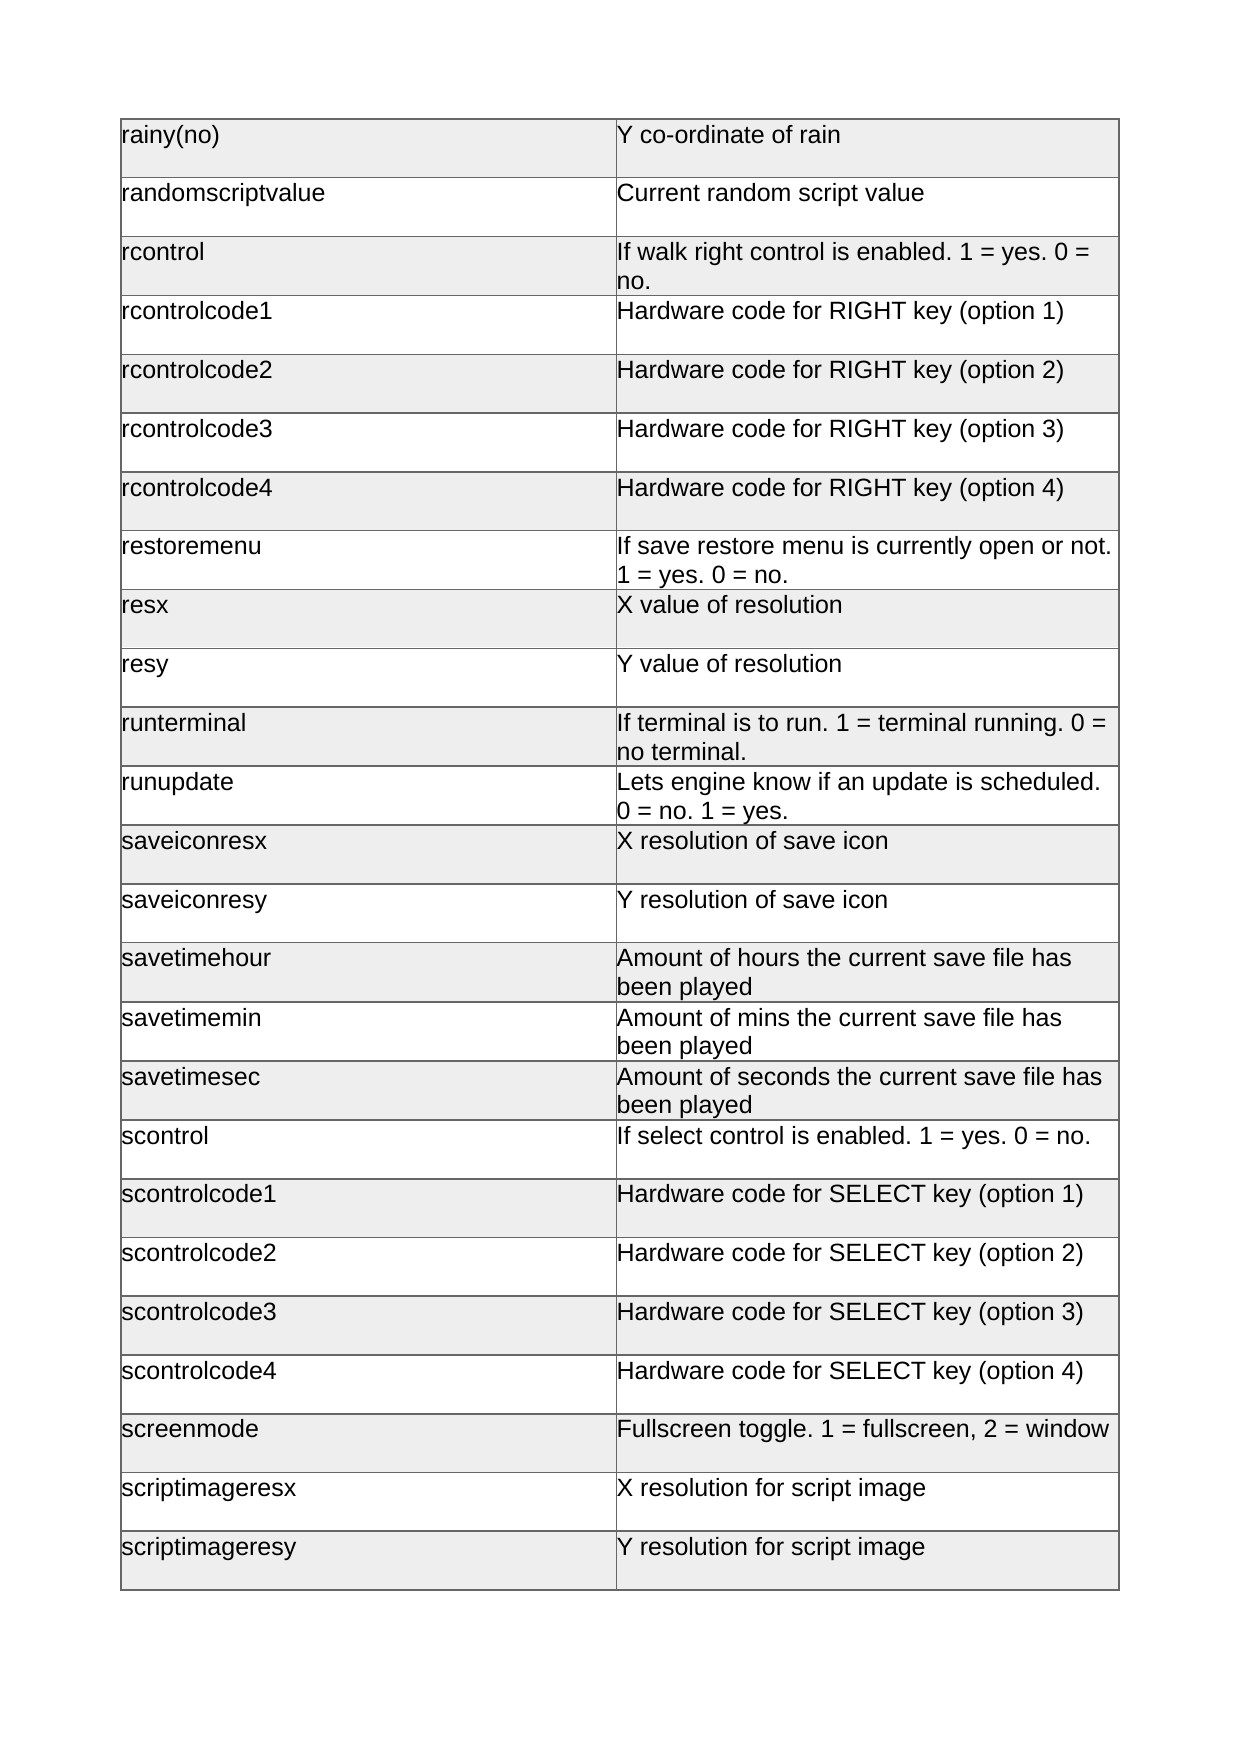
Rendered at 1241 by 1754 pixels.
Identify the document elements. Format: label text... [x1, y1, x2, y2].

table_cell Hardware code for SELECT key (option 2) [617, 1238, 1118, 1295]
table_cell rcontrolcode4 [122, 473, 616, 530]
table_cell scriptimageresy [122, 1532, 616, 1589]
table_cell scontrol [122, 1121, 616, 1178]
table_cell Hardware code for RIGHT key (option 2) [617, 355, 1118, 412]
table_cell scriptimageresx [122, 1473, 616, 1530]
table_cell If select control is enabled. 1 = yes. 0 = no. [617, 1121, 1118, 1178]
table_cell rcontrolcode3 [122, 414, 616, 471]
table_cell Y resolution for script image [617, 1532, 1118, 1589]
table_cell Hardware code for SELECT key (option 4) [617, 1356, 1118, 1413]
table_cell If terminal is to run. 1 = terminal running. 0 = no terminal. [617, 708, 1118, 765]
table_cell Hardware code for RIGHT key (option 4) [617, 473, 1118, 530]
table_cell rcontrolcode1 [122, 296, 616, 353]
table_cell runterminal [122, 708, 616, 765]
table_cell Amount of mins the current save file has been played [617, 1003, 1118, 1060]
table_cell Current random script value [617, 178, 1118, 236]
table_cell saveiconresx [122, 826, 616, 883]
table_cell Lets engine know if an update is scheduled. 0 = no. 1 = yes. [617, 767, 1118, 824]
table_cell Hardware code for RIGHT key (option 3) [617, 414, 1118, 471]
table_cell rcontrolcode2 [122, 355, 616, 412]
table_cell runupdate [122, 767, 616, 824]
table_cell X resolution of save icon [617, 826, 1118, 883]
table_cell scontrolcode1 [122, 1180, 616, 1237]
table_cell X resolution for script image [617, 1473, 1118, 1530]
table_cell savetimemin [122, 1003, 616, 1060]
table_cell savetimesec [122, 1062, 616, 1119]
table_cell Y resolution of save icon [617, 885, 1118, 942]
table_cell Hardware code for SELECT key (option 3) [617, 1297, 1118, 1354]
table_cell X value of resolution [617, 590, 1118, 647]
table_cell Amount of hours the current save file has been played [617, 943, 1118, 1001]
table_cell saveiconresy [122, 885, 616, 942]
table_cell scontrolcode4 [122, 1356, 616, 1413]
table_cell screenmode [122, 1415, 616, 1472]
table_cell resx [122, 590, 616, 647]
table_cell Hardware code for RIGHT key (option 1) [617, 296, 1118, 353]
table_cell restoremenu [122, 531, 616, 589]
table_cell scontrolcode3 [122, 1297, 616, 1354]
table_cell savetimehour [122, 943, 616, 1001]
table_cell If save restore menu is currently open or not. 1 = yes. 0 = no. [617, 531, 1118, 589]
table_cell Hardware code for SELECT key (option 1) [617, 1180, 1118, 1237]
table_cell resy [122, 649, 616, 706]
table_cell Y co-ordinate of rain [617, 120, 1118, 177]
table_cell rainy(no) [122, 120, 616, 177]
table_cell Y value of resolution [617, 649, 1118, 706]
table_cell scontrolcode2 [122, 1238, 616, 1295]
table_cell Amount of seconds the current save file has been played [617, 1062, 1118, 1119]
table_cell rcontrol [122, 237, 616, 295]
table_cell If walk right control is enabled. 1 = yes. 0 = no. [617, 237, 1118, 295]
table_cell Fullscreen toggle. 1 = fullscreen, 2 = window [617, 1415, 1118, 1472]
table_cell randomscriptvalue [122, 178, 616, 236]
